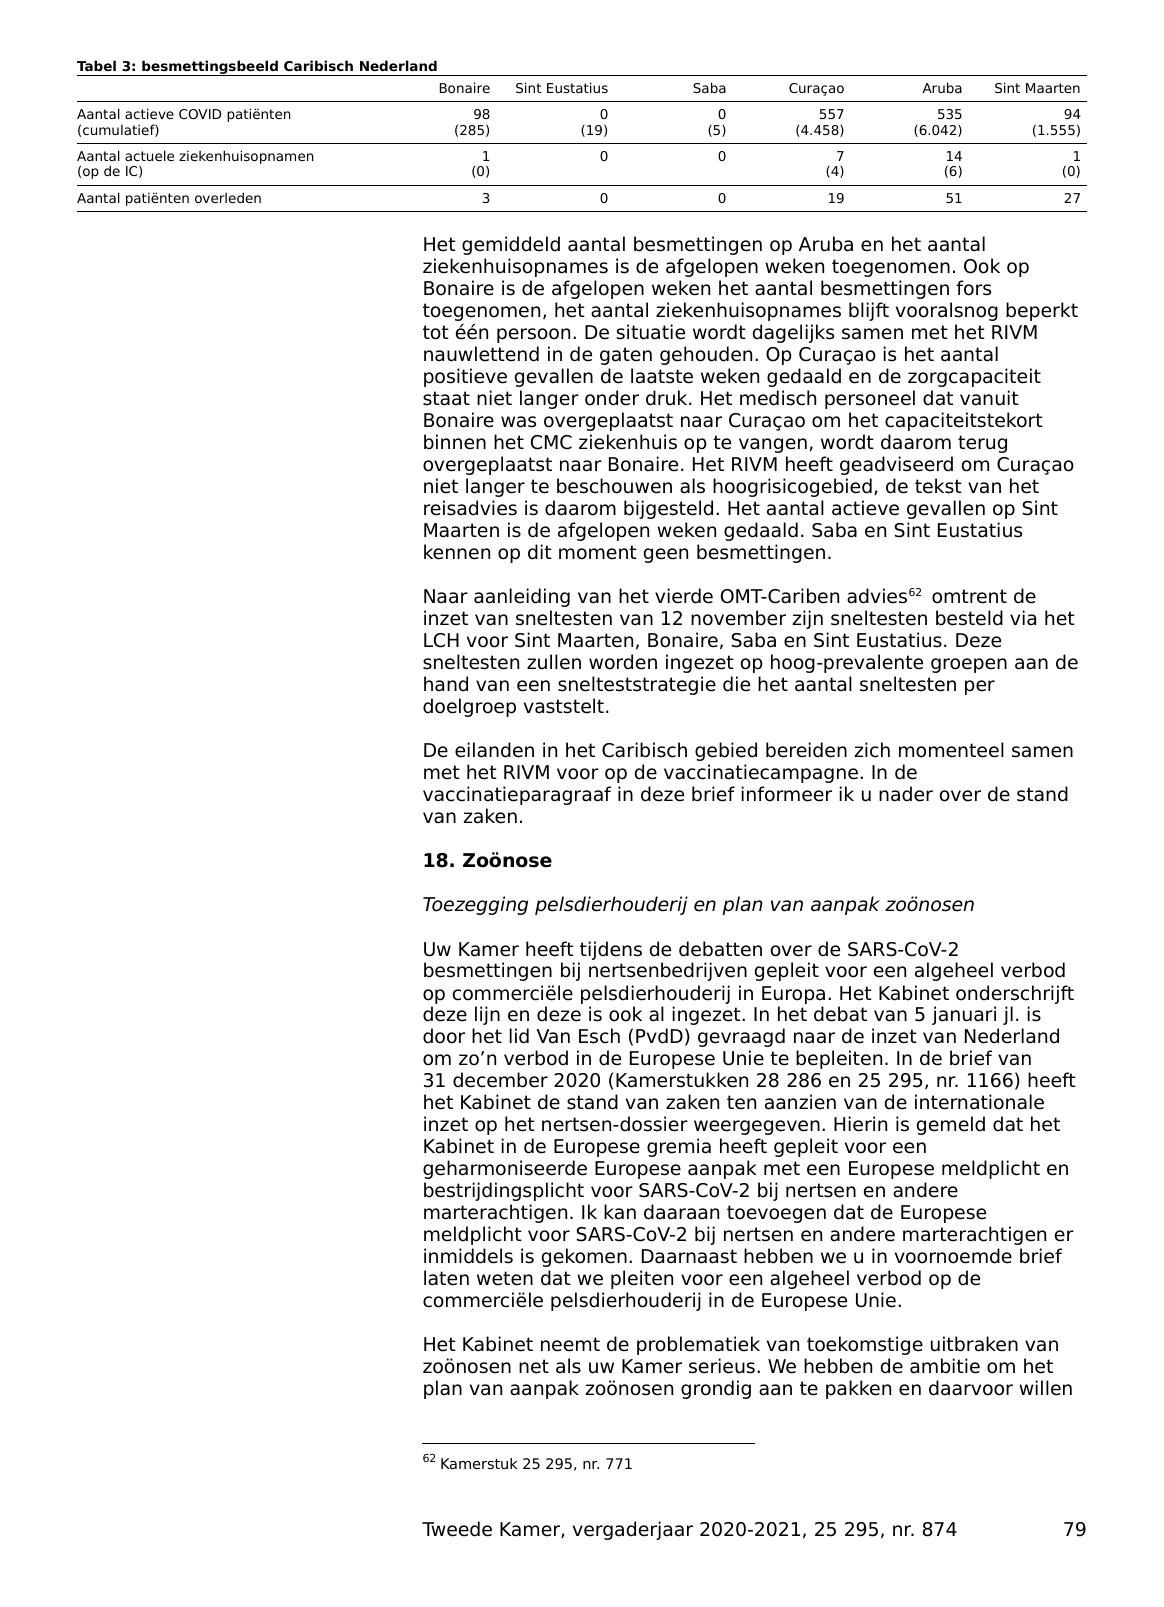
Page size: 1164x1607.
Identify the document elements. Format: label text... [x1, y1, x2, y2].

table_cell Bonaire [378, 76, 496, 101]
table_cell 0 [614, 186, 732, 211]
table_cell 51 [850, 186, 968, 211]
table_cell 14 (6) [850, 144, 968, 185]
table_cell 27 [969, 186, 1087, 211]
table_cell Aruba [850, 76, 968, 101]
subtitle Toezegging pelsdierhouderij en plan van aanpak zoönosen [422, 894, 1087, 916]
table_cell 3 [378, 186, 496, 211]
table_cell Sint Eustatius [496, 76, 614, 101]
subtitle 18. Zoönose [422, 850, 1087, 872]
text Naar aanleiding van het vierde OMT-Cariben advies omtrent de inzet van sneltesten van 12 november zijn sneltesten besteld via het LCH voor Sint Maarten, Bonaire, Saba en Sint Eustatius. Deze sneltesten zullen worden ingezet op hoog-prevalente groepen aan de hand van een snelteststrategie die het aantal sneltesten per doelgroep vaststelt. [422, 586, 1087, 718]
text De eilanden in het Caribisch gebied bereiden zich momenteel samen met het RIVM voor op de vaccinatiecampagne. In de vaccinatieparagraaf in deze brief informeer ik u nader over de stand van zaken. [422, 740, 1087, 828]
table_cell 94 (1.555) [969, 102, 1087, 143]
text Het gemiddeld aantal besmettingen op Aruba en het aantal ziekenhuisopnames is de afgelopen weken toegenomen. Ook op Bonaire is de afgelopen weken het aantal besmettingen fors toegenomen, het aantal ziekenhuisopnames blijft vooralsnog beperkt tot één persoon. De situatie wordt dagelijks samen met het RIVM nauwlettend in de gaten gehouden. Op Curaçao is het aantal positieve gevallen de laatste weken gedaald en de zorgcapaciteit staat niet langer onder druk. Het medisch personeel dat vanuit Bonaire was overgeplaatst naar Curaçao om het capaciteitstekort binnen het CMC ziekenhuis op te vangen, wordt daarom terug overgeplaatst naar Bonaire. Het RIVM heeft geadviseerd om Curaçao niet langer te beschouwen als hoogrisicogebied, de tekst van het reisadvies is daarom bijgesteld. Het aantal actieve gevallen op Sint Maarten is de afgelopen weken gedaald. Saba en Sint Eustatius kennen op dit moment geen besmettingen. [422, 234, 1087, 564]
table_cell Saba [614, 76, 732, 101]
table_header Tabel 3: besmettingsbeeld Caribisch Nederland [77, 59, 1087, 75]
table_cell Aantal actieve COVID patiënten (cumulatief) [77, 102, 378, 143]
table_cell 0 [614, 144, 732, 185]
text Kamerstuk 25 295, nr. 771 [422, 1452, 1087, 1474]
table_cell 1 (0) [378, 144, 496, 185]
table_cell 557 (4.458) [732, 102, 850, 143]
table_cell Aantal actuele ziekenhuisopnamen (op de IC) [77, 144, 378, 185]
table_cell Aantal patiënten overleden [77, 186, 378, 211]
table_cell 7 (4) [732, 144, 850, 185]
table_cell Sint Maarten [969, 76, 1087, 101]
table_cell 98 (285) [378, 102, 496, 143]
table_cell [77, 76, 378, 101]
table_cell 19 [732, 186, 850, 211]
text Het Kabinet neemt de problematiek van toekomstige uitbraken van zoönosen net als uw Kamer serieus. We hebben de ambitie om het plan van aanpak zoönosen grondig aan te pakken en daarvoor willen [422, 1334, 1087, 1400]
table_cell 1 (0) [969, 144, 1087, 185]
table_cell 0 [496, 144, 614, 185]
text Uw Kamer heeft tijdens de debatten over de SARS-CoV-2 besmettingen bij nertsenbedrijven gepleit voor een algeheel verbod op commerciële pelsdierhouderij in Europa. Het Kabinet onderschrijft deze lijn en deze is ook al ingezet. In het debat van 5 januari jl. is door het lid Van Esch (PvdD) gevraagd naar de inzet van Nederland om zo’n verbod in de Europese Unie te bepleiten. In de brief van 31 december 2020 (Kamerstukken 28 286 en 25 295, nr. 1166) heeft het Kabinet de stand van zaken ten aanzien van de internationale inzet op het nertsen-dossier weergegeven. Hierin is gemeld dat het Kabinet in de Europese gremia heeft gepleit voor een geharmoniseerde Europese aanpak met een Europese meldplicht en bestrijdingsplicht voor SARS-CoV-2 bij nertsen en andere marterachtigen. Ik kan daaraan toevoegen dat de Europese meldplicht voor SARS-CoV-2 bij nertsen en andere marterachtigen er inmiddels is gekomen. Daarnaast hebben we u in voornoemde brief laten weten dat we pleiten voor een algeheel verbod op de commerciële pelsdierhouderij in de Europese Unie. [422, 938, 1087, 1312]
table_cell 0 (19) [496, 102, 614, 143]
table_cell 0 (5) [614, 102, 732, 143]
table_cell Curaçao [732, 76, 850, 101]
table_cell 535 (6.042) [850, 102, 968, 143]
table_cell 0 [496, 186, 614, 211]
